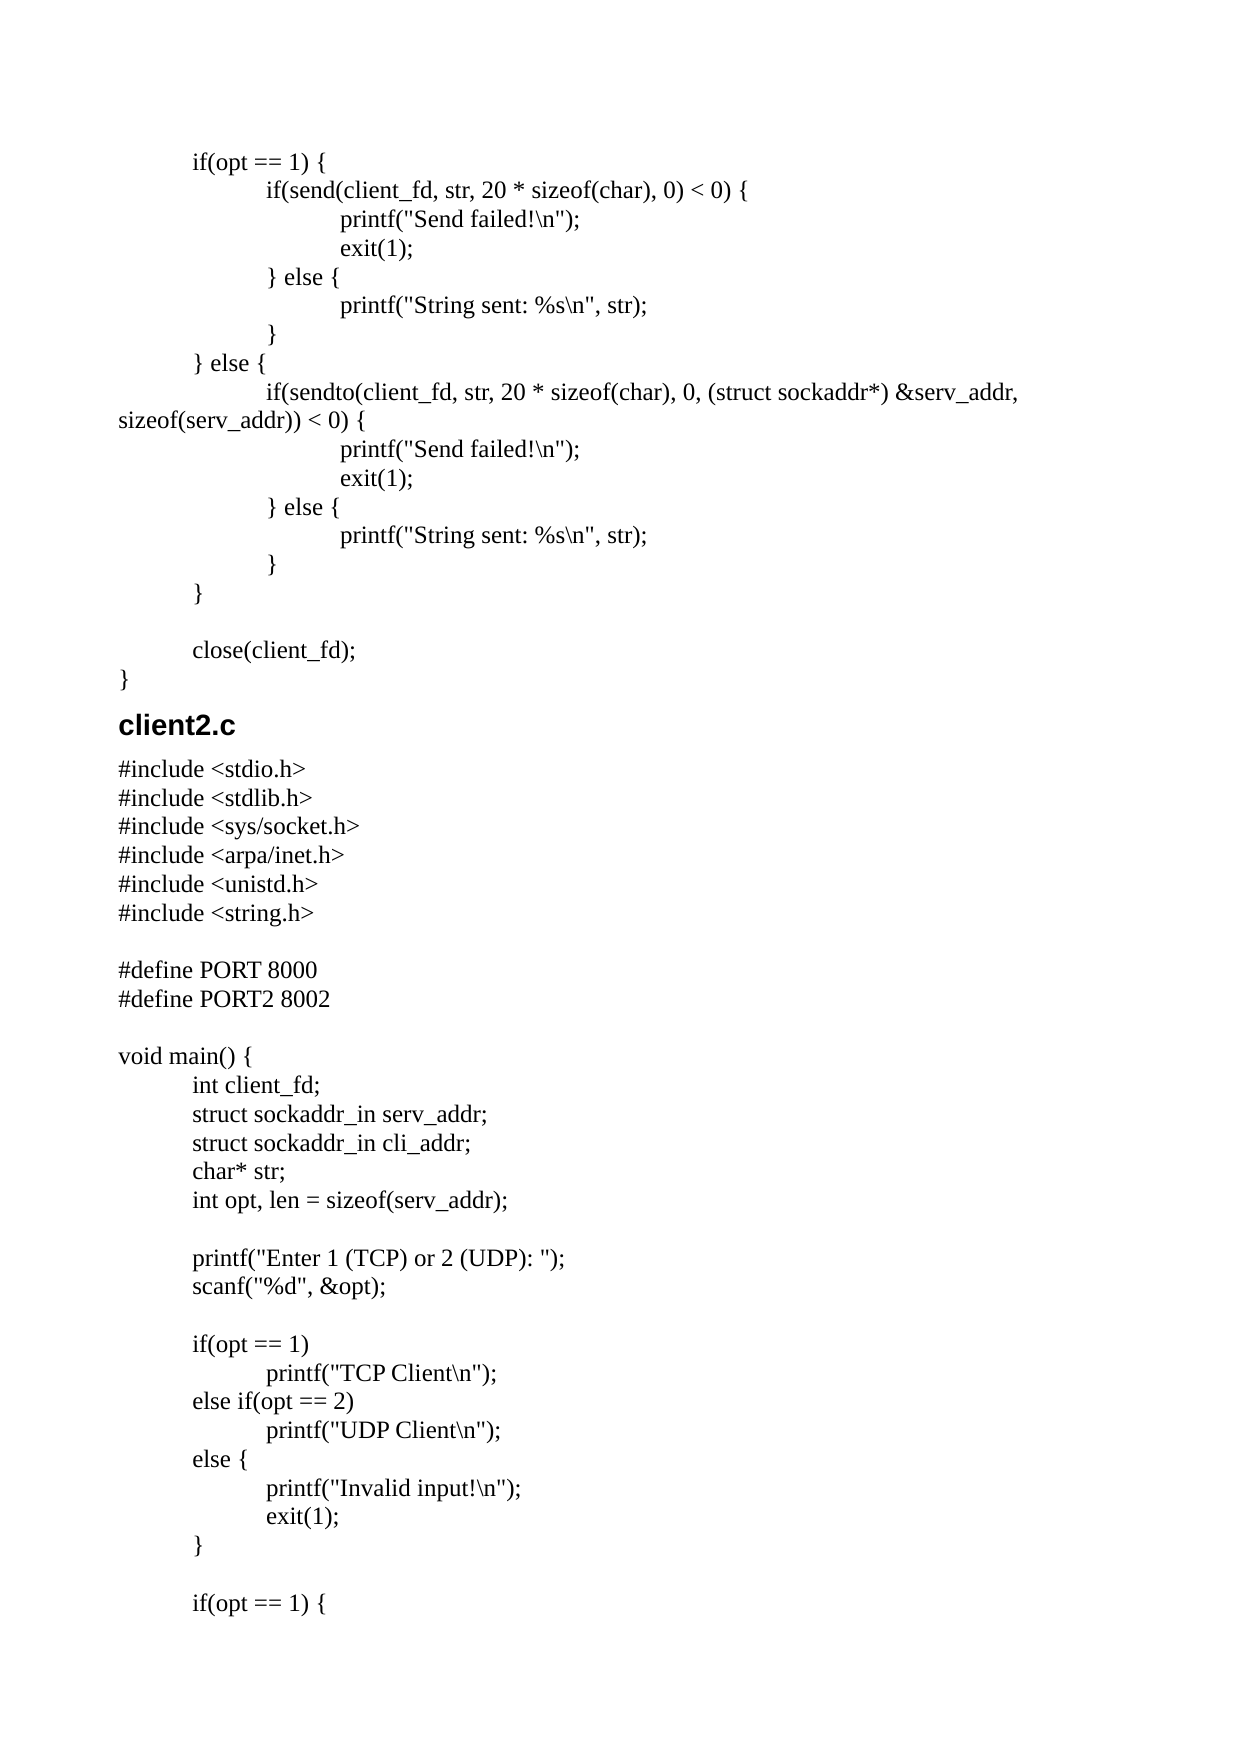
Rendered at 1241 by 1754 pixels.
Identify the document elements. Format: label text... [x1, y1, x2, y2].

text } else { [118, 262, 1122, 291]
text } else { [118, 492, 1122, 521]
text printf("TCP Client\n"); [118, 1358, 1122, 1386]
text exit(1); [118, 463, 1122, 492]
text } [118, 549, 1122, 578]
text printf("Enter 1 (TCP) or 2 (UDP): "); [118, 1243, 1122, 1271]
text } else { [118, 348, 1122, 377]
text #include <arpa/inet.h> [118, 840, 1122, 869]
text #include <stdlib.h> [118, 783, 1122, 811]
text #include <unistd.h> [118, 869, 1122, 898]
text exit(1); [118, 1501, 1122, 1530]
text #define PORT 8000 [118, 955, 1122, 984]
text } [118, 664, 1122, 693]
text printf("String sent: %s\n", str); [118, 521, 1122, 549]
text exit(1); [118, 233, 1122, 262]
text char* str; [118, 1156, 1122, 1185]
text #include <string.h> [118, 898, 1122, 926]
text else if(opt == 2) [118, 1386, 1122, 1415]
text struct sockaddr_in cli_addr; [118, 1128, 1122, 1156]
text printf("Send failed!\n"); [118, 434, 1122, 463]
text } [118, 578, 1122, 607]
text printf("String sent: %s\n", str); [118, 291, 1122, 319]
text if(sendto(client_fd, str, 20 * sizeof(char), 0, (struct sockaddr*) &serv_addr, sizeof(serv_addr)) < 0) { [118, 377, 1122, 434]
text } [118, 319, 1122, 348]
text #define PORT2 8002 [118, 984, 1122, 1013]
subtitle client2.c [118, 708, 1122, 741]
text int client_fd; [118, 1070, 1122, 1099]
text else { [118, 1444, 1122, 1473]
text printf("Invalid input!\n"); [118, 1473, 1122, 1501]
text if(opt == 1) { [118, 1588, 1122, 1616]
text printf("UDP Client\n"); [118, 1415, 1122, 1444]
text struct sockaddr_in serv_addr; [118, 1099, 1122, 1128]
text close(client_fd); [118, 636, 1122, 664]
text if(opt == 1) [118, 1329, 1122, 1358]
text #include <sys/socket.h> [118, 811, 1122, 840]
text int opt, len = sizeof(serv_addr); [118, 1185, 1122, 1214]
text if(send(client_fd, str, 20 * sizeof(char), 0) < 0) { [118, 176, 1122, 204]
text printf("Send failed!\n"); [118, 204, 1122, 233]
text if(opt == 1) { [118, 147, 1122, 176]
text void main() { [118, 1041, 1122, 1070]
text scanf("%d", &opt); [118, 1271, 1122, 1300]
text #include <stdio.h> [118, 754, 1122, 783]
text } [118, 1530, 1122, 1559]
